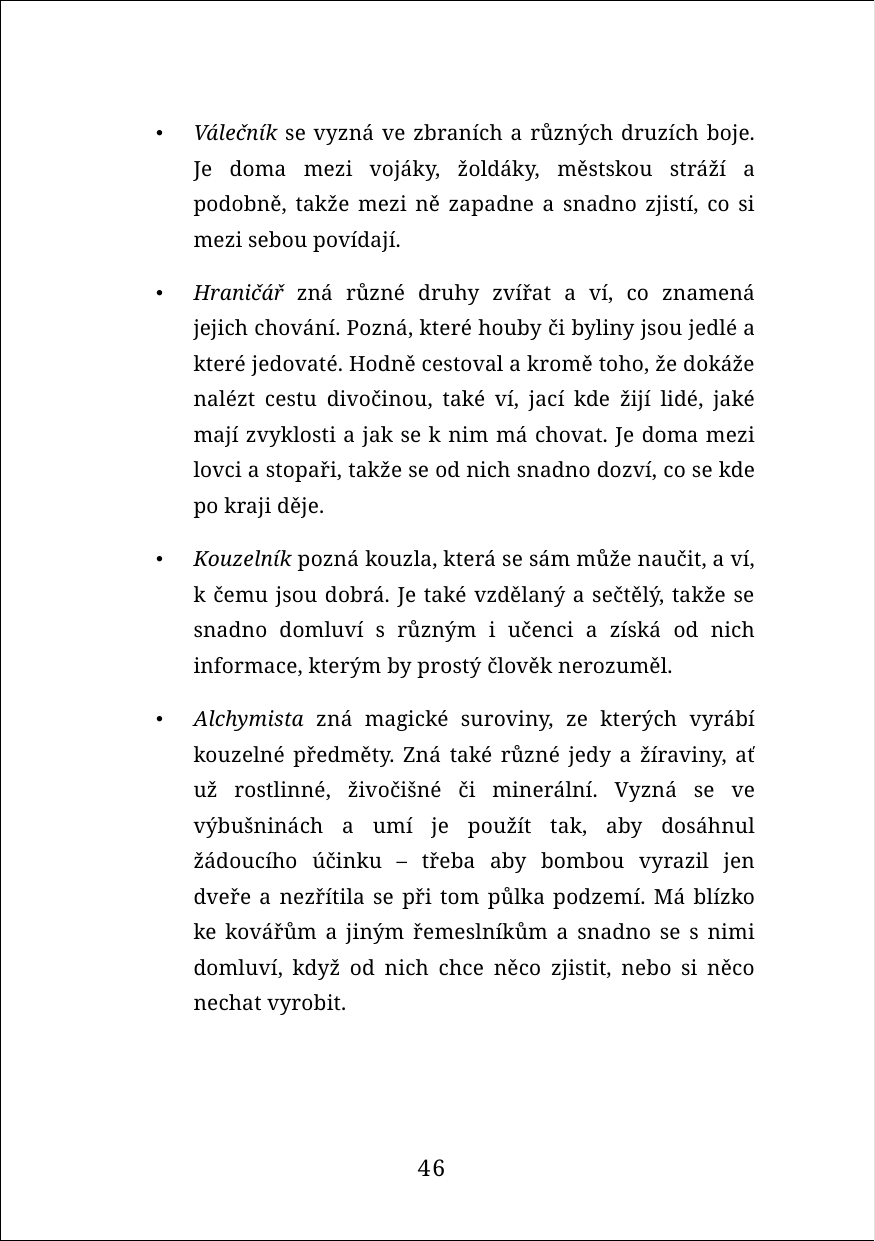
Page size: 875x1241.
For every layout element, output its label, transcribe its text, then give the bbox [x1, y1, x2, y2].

list Kouzelník pozná kouzla, která se sám může naučit, a ví, k čemu jsou dobrá. Je také vzdělaný a sečtělý, takže se snadno domluví s různým i učenci a získá od nich informace, kterým by prostý člověk nerozuměl. [156, 544, 756, 679]
list Alchymista zná magické suroviny, ze kterých vyrábí kouzelné předměty. Zná také různé jedy a žíraviny, ať už rostlinné, živočišné či minerální. Vyzná se ve výbušninách a umí je použít tak, aby dosáhnul žádoucího účinku – třeba aby bombou vyrazil jen dveře a nezřítila se při tom půlka podzemí. Má blízko ke kovářům a jiným řemeslníkům a snadno se s nimi domluví, když od nich chce něco zjistit, nebo si něco nechat vyrobit. [156, 704, 756, 1017]
list Válečník se vyzná ve zbraních a různých druzích boje. Je doma mezi vojáky, žoldáky, městskou stráží a podobně, takže mezi ně zapadne a snadno zjistí, co si mezi sebou povídají. [156, 118, 756, 253]
list Hraničář zná různé druhy zvířat a ví, co znamená jejich chování. Pozná, které houby či byliny jsou jedlé a které jedovaté. Hodně cestoval a kromě toho, že dokáže nalézt cestu divočinou, také ví, jací kde žijí lidé, jaké mají zvyklosti a jak se k nim má chovat. Je doma mezi lovci a stopaři, takže se od nich snadno dozví, co se kde po kraji děje. [156, 278, 756, 519]
